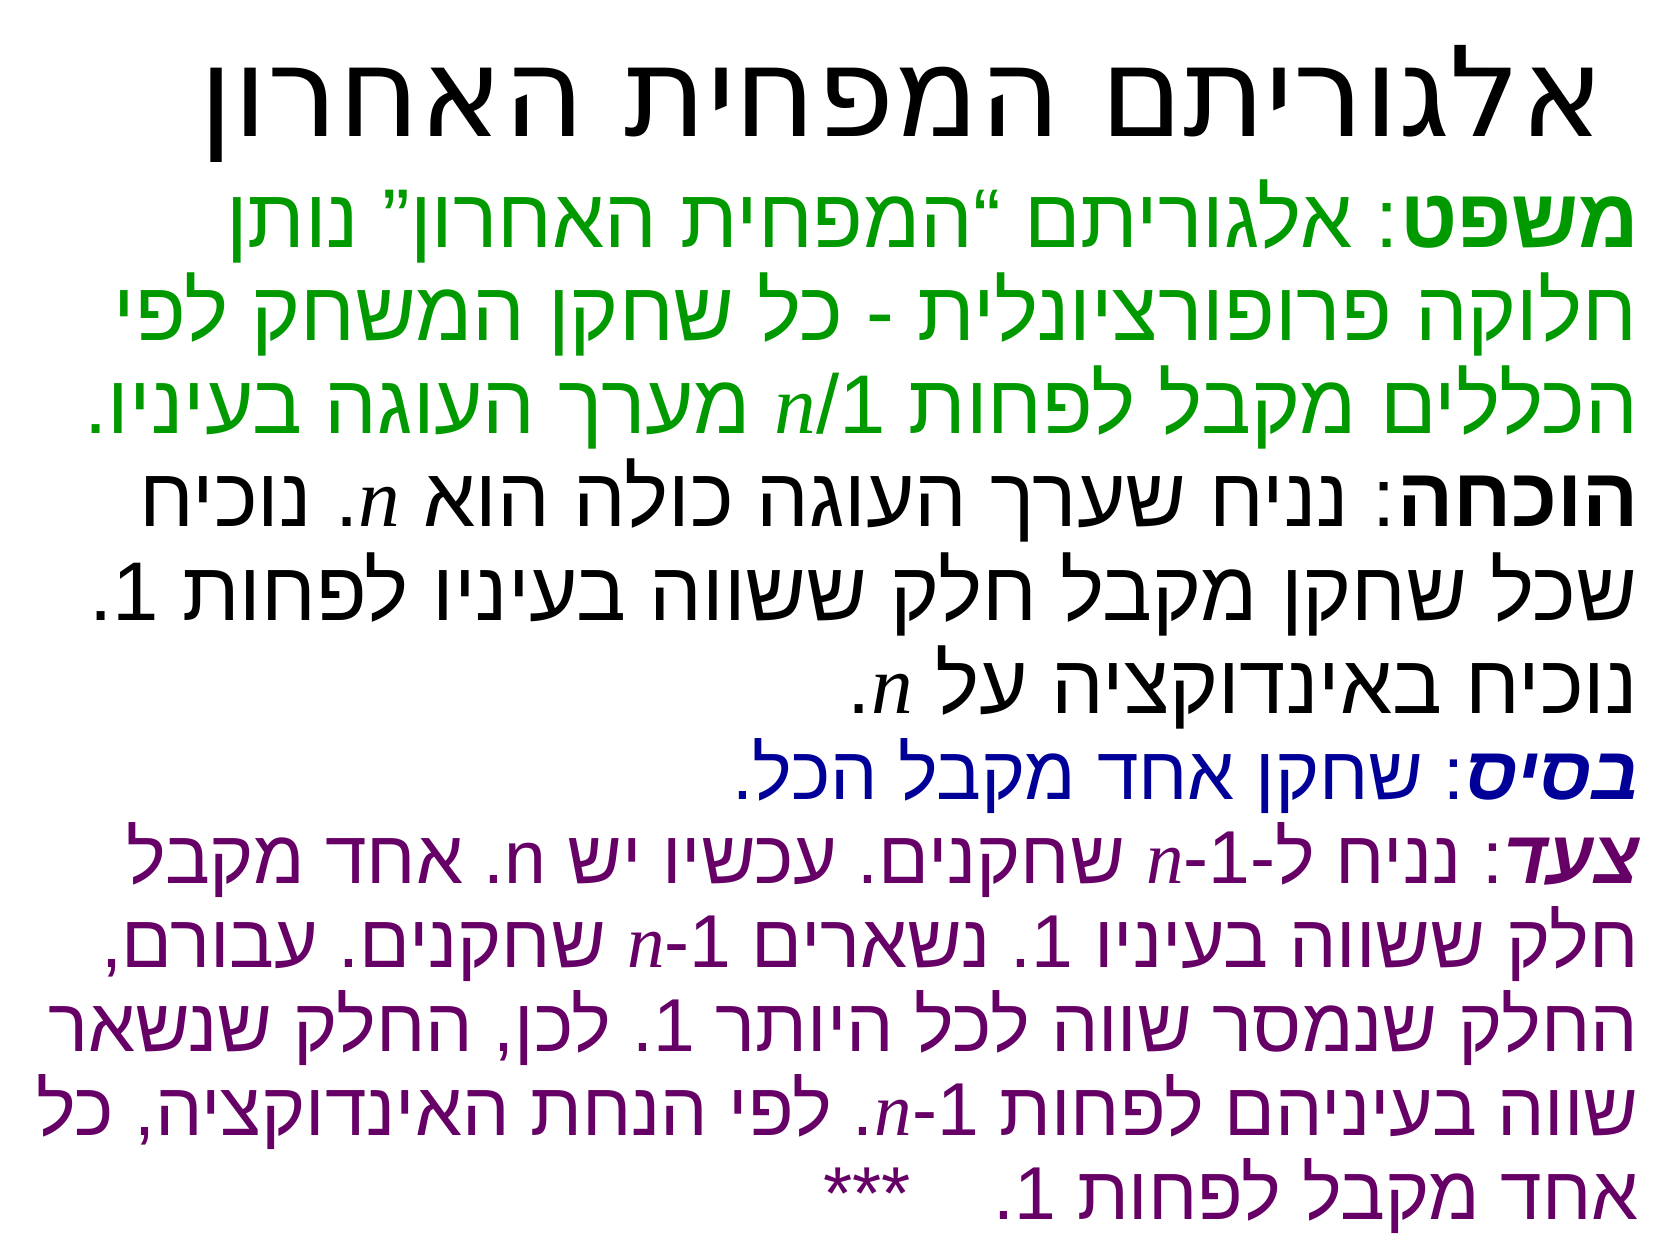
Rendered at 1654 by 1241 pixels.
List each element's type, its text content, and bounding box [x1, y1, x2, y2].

title אלגוריתם המפחית האחרון [30, 6, 1654, 165]
text_box משפט: אלגוריתם “המפחית האחרון” נותן חלוקה פרופורציונלית - כל שחקן המשחק לפי הכללים מקבל לפחות 1/n מערך העוגה בעיניו. הוכחה: נניח שערך העוגה כולה הוא n. נוכיח שכל שחקן מקבל חלק ששווה בעיניו לפחות 1. נוכיח באינדוקציה על n. בסיס: שחקן אחד מקבל הכל. צעד: נניח ל-n-1 שחקנים. עכשיו יש n. אחד מקבל חלק ששווה בעיניו 1. נשארים n-1 שחקנים. עבורם, החלק שנמסר שווה לכל היותר 1. לכן, החלק שנשאר שווה בעיניהם לפחות n-1. לפי הנחת האינדוקציה, כל אחד מקבל לפחות 1. *** [18, 165, 1654, 1241]
